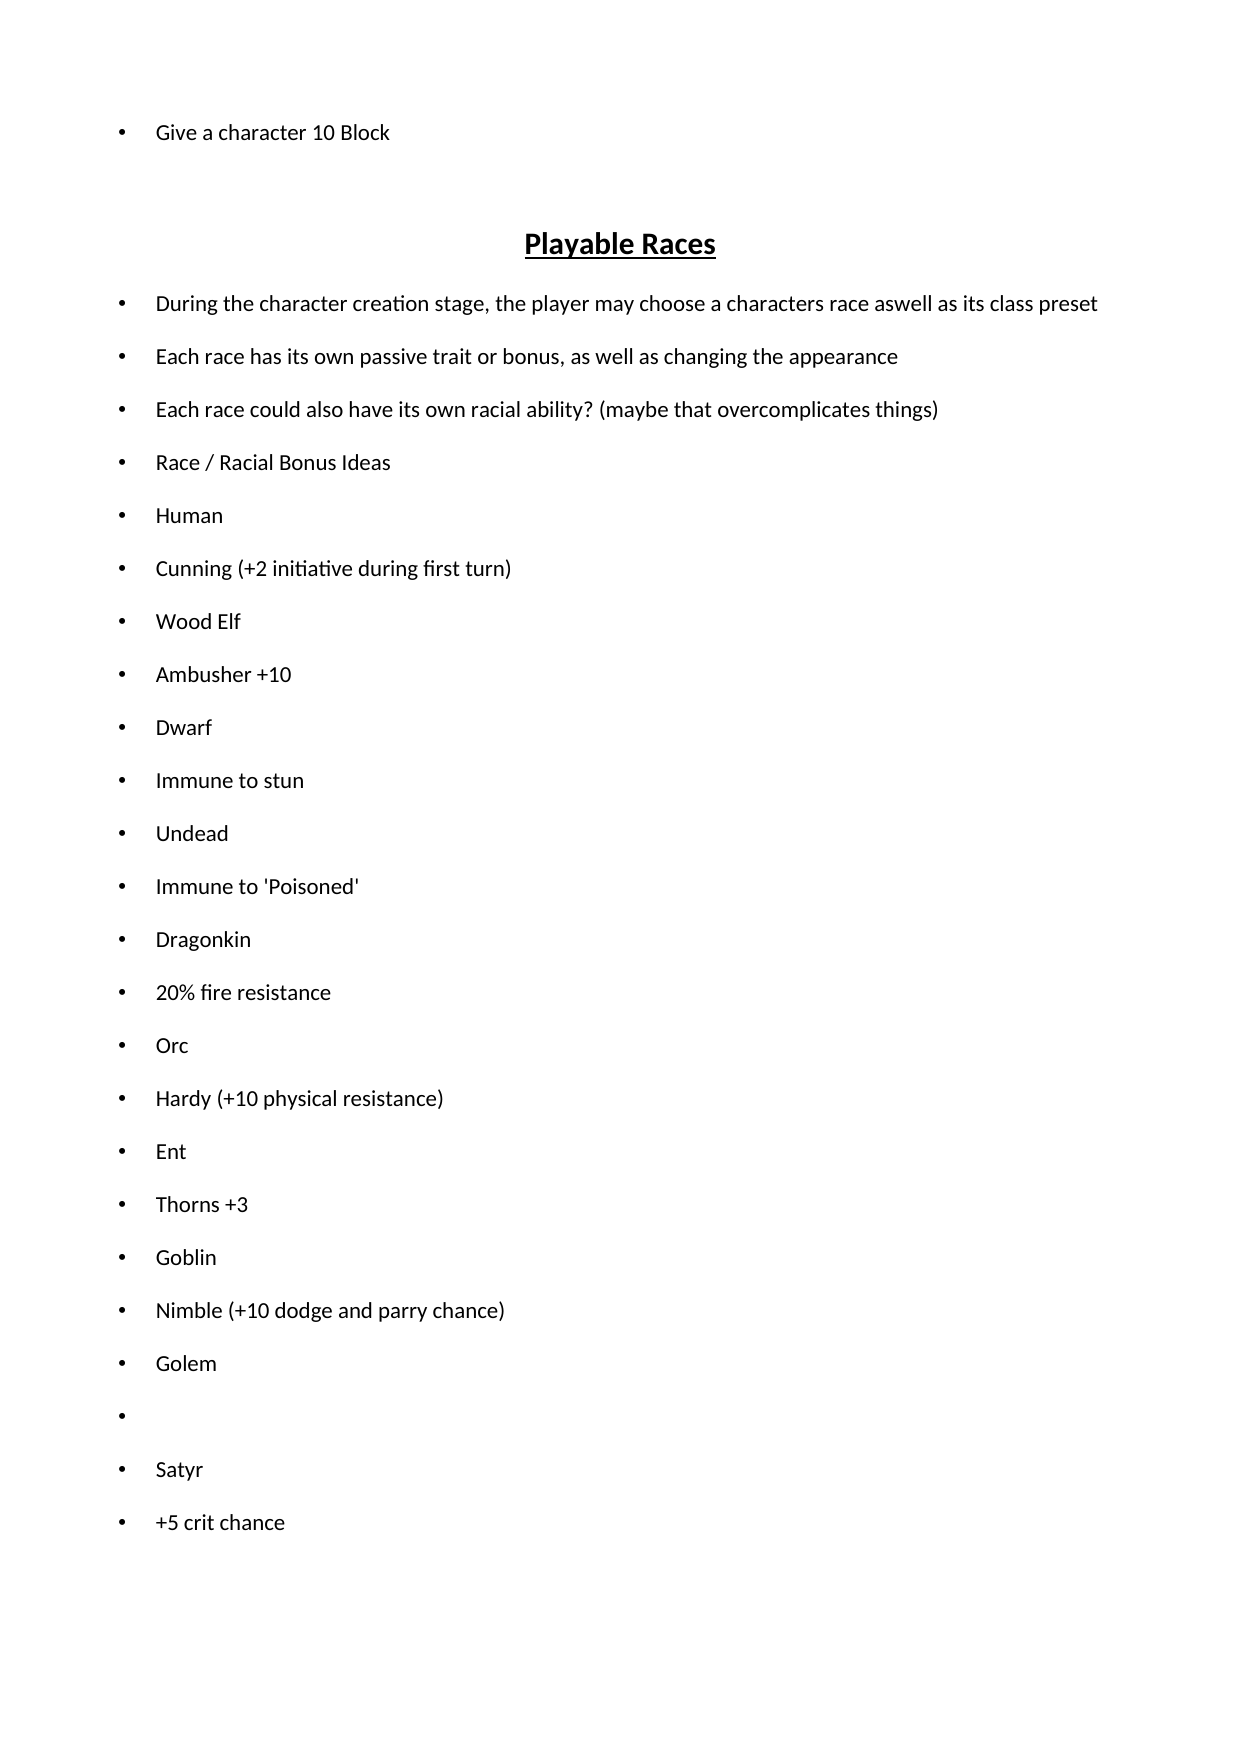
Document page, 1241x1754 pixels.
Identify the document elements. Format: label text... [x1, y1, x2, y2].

list +5 crit chance [81, 1508, 1122, 1536]
list Orc [81, 1031, 1122, 1059]
list During the character creation stage, the player may choose a characters race aswell as its class preset [81, 289, 1122, 317]
list Human [81, 501, 1122, 529]
list Each race has its own passive trait or bonus, as well as changing the appearance [81, 342, 1122, 370]
list 20% fire resistance [81, 978, 1122, 1006]
list Undead [81, 819, 1122, 847]
list Immune to stun [81, 766, 1122, 794]
list Cunning (+2 initiative during first turn) [81, 554, 1122, 582]
list Thorns +3 [81, 1190, 1122, 1218]
list Goblin [81, 1243, 1122, 1271]
list Ent [81, 1137, 1122, 1165]
list Wood Elf [81, 607, 1122, 635]
list Dragonkin [81, 925, 1122, 953]
text Playable Races [118, 224, 1122, 262]
list Give a character 10 Block [81, 118, 1122, 146]
list Dwarf [81, 713, 1122, 741]
list Nimble (+10 dodge and parry chance) [81, 1296, 1122, 1324]
list Satyr [81, 1455, 1122, 1483]
list Ambusher +10 [81, 660, 1122, 688]
list Race / Racial Bonus Ideas [81, 448, 1122, 476]
list Hardy (+10 physical resistance) [81, 1084, 1122, 1112]
list Immune to 'Poisoned' [81, 872, 1122, 900]
list Each race could also have its own racial ability? (maybe that overcomplicates things) [81, 395, 1122, 423]
list Golem [81, 1349, 1122, 1377]
